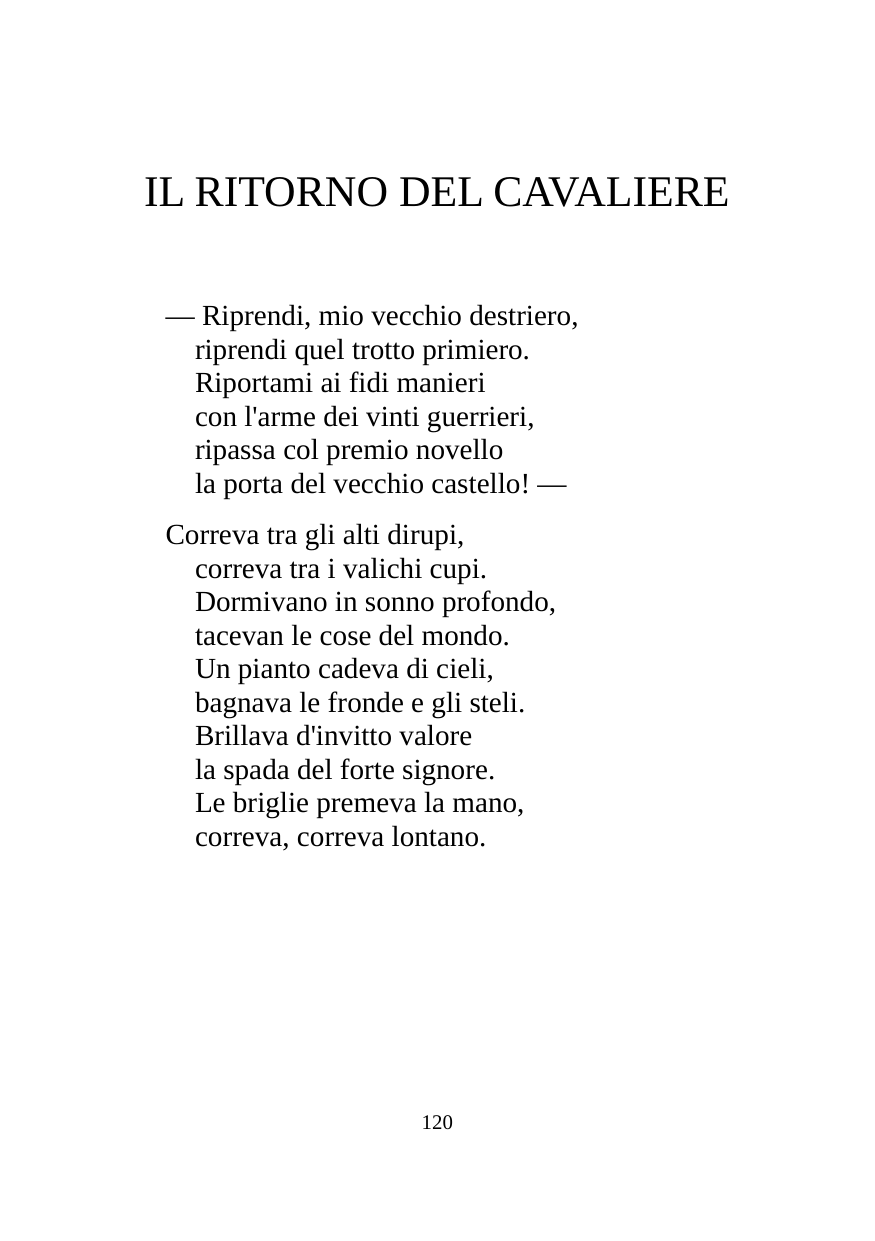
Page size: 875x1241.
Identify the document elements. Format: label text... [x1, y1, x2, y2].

subtitle IL RITORNO DEL CAVALIERE [106, 165, 768, 216]
text Correva tra gli alti dirupi, correva tra i valichi cupi. Dormivano in sonno profondo, tacevan le cose del mondo. Un pianto cadeva di cieli, bagnava le fronde e gli steli. Brillava d'invitto valore la spada del forte signore. Le briglie premeva la mano, correva, correva lontano. [165, 517, 768, 853]
text — Riprendi, mio vecchio destriero, riprendi quel trotto primiero. Riportami ai fidi manieri con l'arme dei vinti guerrieri, ripassa col premio novello la porta del vecchio castello! — [165, 298, 768, 499]
